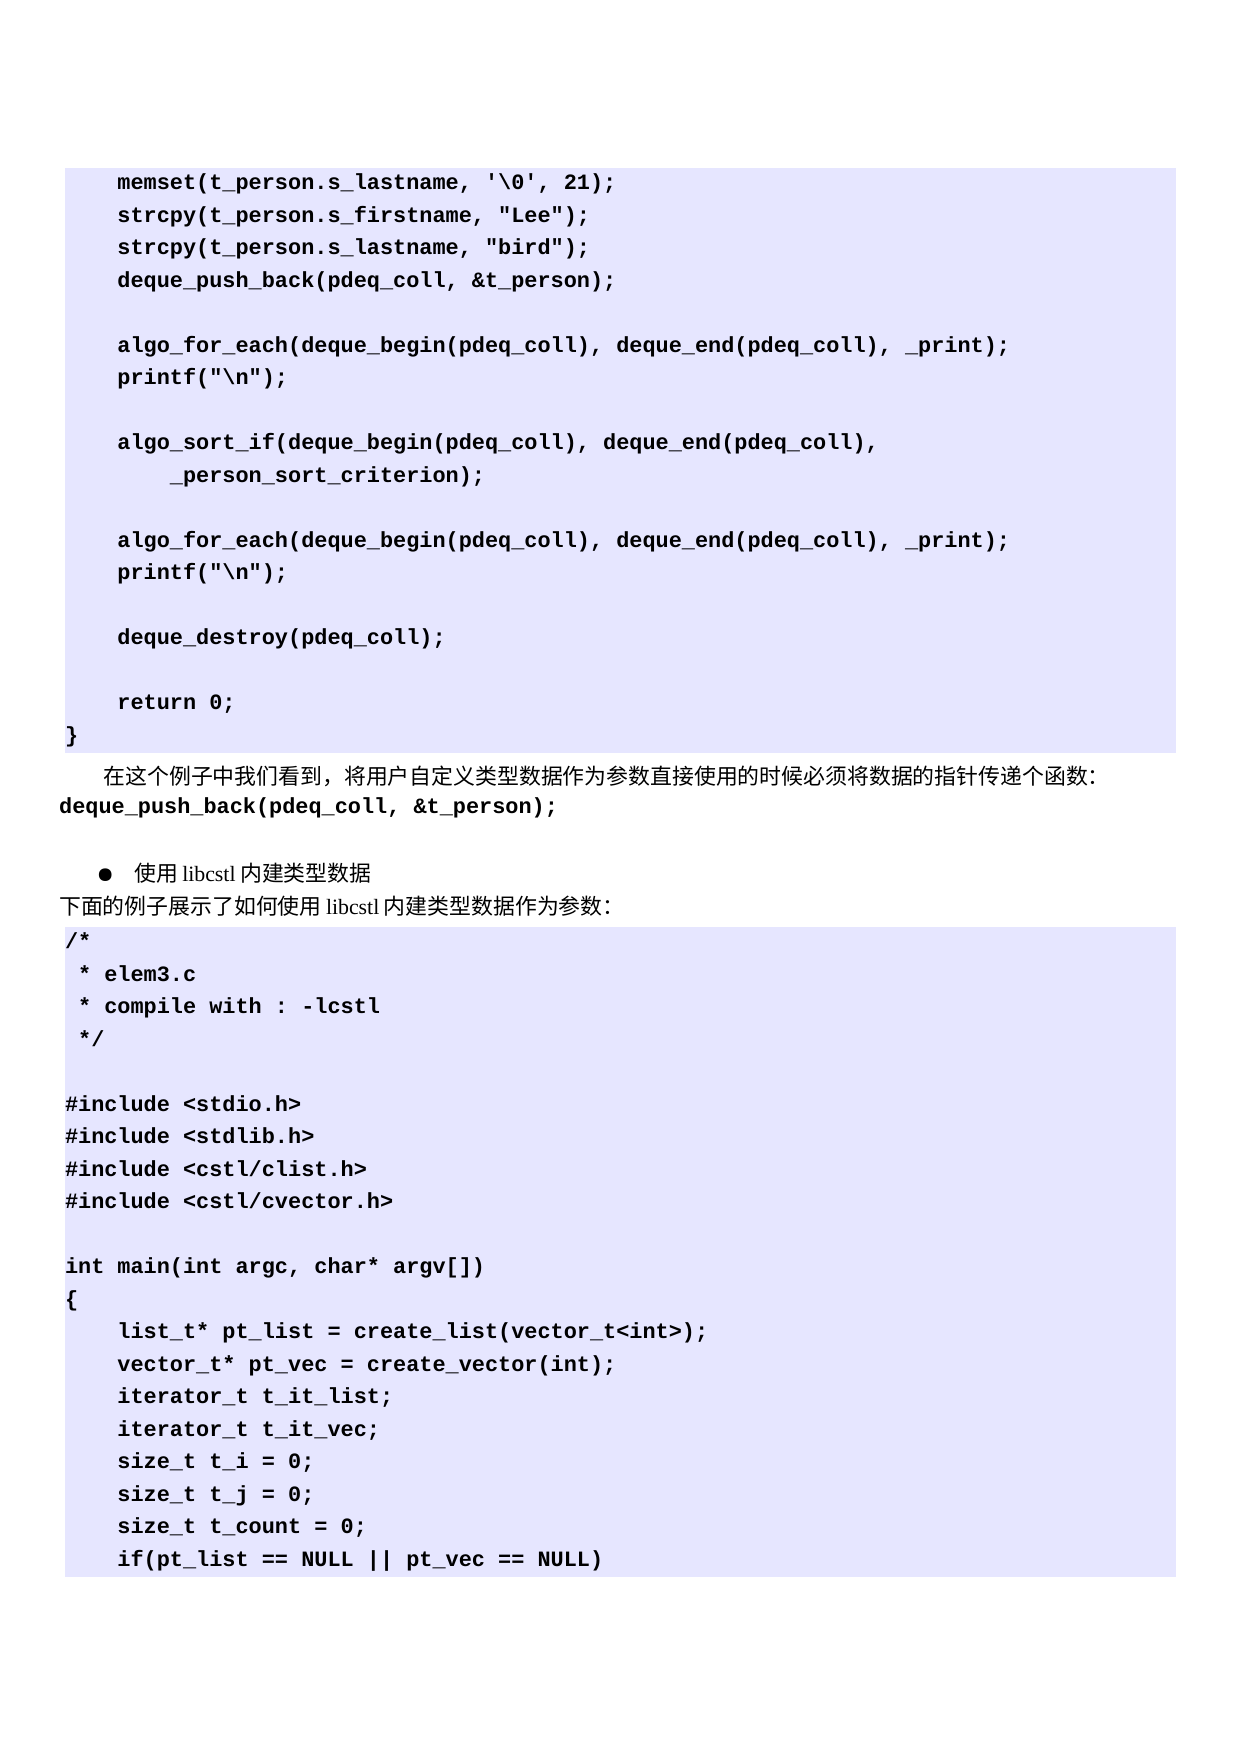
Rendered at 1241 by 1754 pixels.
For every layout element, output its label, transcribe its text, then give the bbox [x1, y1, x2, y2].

text 下面的例子展示了如何使用libcstl内建类型数据作为参数： [59, 888, 1181, 921]
table_header memset(t_person.s_lastname, '\0', 21); strcpy(t_person.s_firstname, "Lee"); strcpy(t_person.s_lastname, "bird"); deque_push_back(pdeq_coll, &t_person); algo_for_each(deque_begin(pdeq_coll), deque_end(pdeq_coll), _print); printf("\n"); algo_sort_if(deque_begin(pdeq_coll), deque_end(pdeq_coll), _person_sort_criterion); algo_for_each(deque_begin(pdeq_coll), deque_end(pdeq_coll), _print); printf("\n"); deque_destroy(pdeq_coll); return 0; } [60, 163, 1181, 758]
table_header /* * elem3.c * compile with : -lcstl */ #include <stdio.h> #include <stdlib.h> #include <cstl/clist.h> #include <cstl/cvector.h> int main(int argc, char* argv[]) { list_t* pt_list = create_list(vector_t<int>); vector_t* pt_vec = create_vector(int); iterator_t t_it_list; iterator_t t_it_vec; size_t t_i = 0; size_t t_j = 0; size_t t_count = 0; if(pt_list == NULL || pt_vec == NULL) [60, 922, 1181, 1583]
list 使用libcstl内建类型数据 [96, 856, 1181, 888]
text deque_push_back(pdeq_coll, &t_person); [59, 791, 1181, 823]
text 在这个例子中我们看到，将用户自定义类型数据作为参数直接使用的时候必须将数据的指针传递个函数： [59, 760, 1181, 791]
